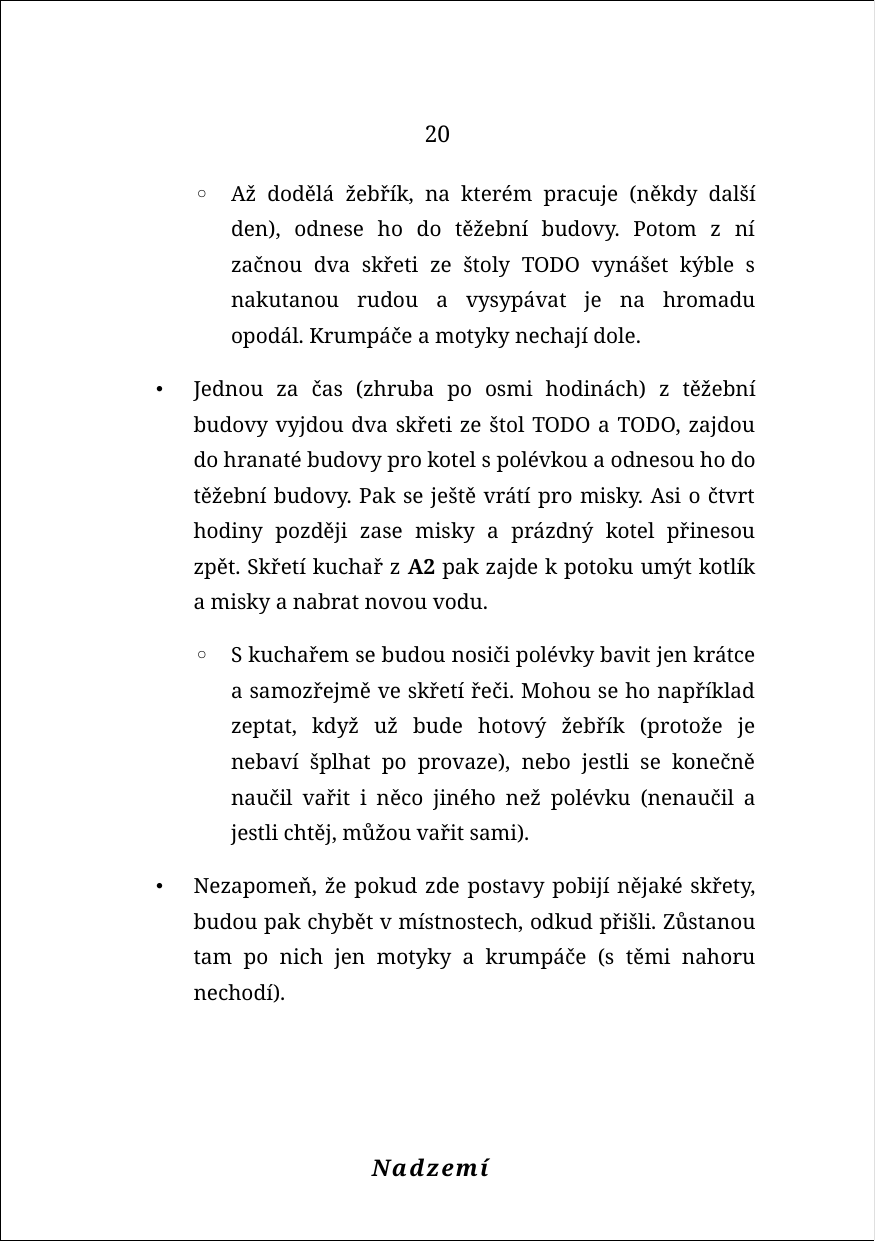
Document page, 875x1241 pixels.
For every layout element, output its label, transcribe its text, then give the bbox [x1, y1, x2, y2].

list Jednou za čas (zhruba po osmi hodinách) z těžební budovy vyjdou dva skřeti ze štol TODO a TODO, zajdou do hranaté budovy pro kotel s polévkou a odnesou ho do těžební budovy. Pak se ještě vrátí pro misky. Asi o čtvrt hodiny později zase misky a prázdný kotel přinesou zpět. Skřetí kuchař z A2 pak zajde k potoku umýt kotlík a misky a nabrat novou vodu. [156, 374, 756, 616]
list Až dodělá žebřík, na kterém pracuje (někdy další den), odnese ho do těžební budovy. Potom z ní začnou dva skřeti ze štoly TODO vynášet kýble s nakutanou rudou a vysypávat je na hromadu opodál. Krumpáče a motyky nechají dole. [193, 179, 756, 349]
list S kuchařem se budou nosiči polévky bavit jen krátce a samozřejmě ve skřetí řeči. Mohou se ho například zeptat, když už bude hotový žebřík (protože je nebaví šplhat po provaze), nebo jestli se konečně naučil vařit i něco jiného než polévku (nenaučil a jestli chtěj, můžou vařit sami). [193, 641, 756, 847]
list Nezapomeň, že pokud zde postavy pobijí nějaké skřety, budou pak chybět v místnostech, odkud přišli. Zůstanou tam po nich jen motyky a krumpáče (s těmi nahoru nechodí). [156, 871, 756, 1006]
